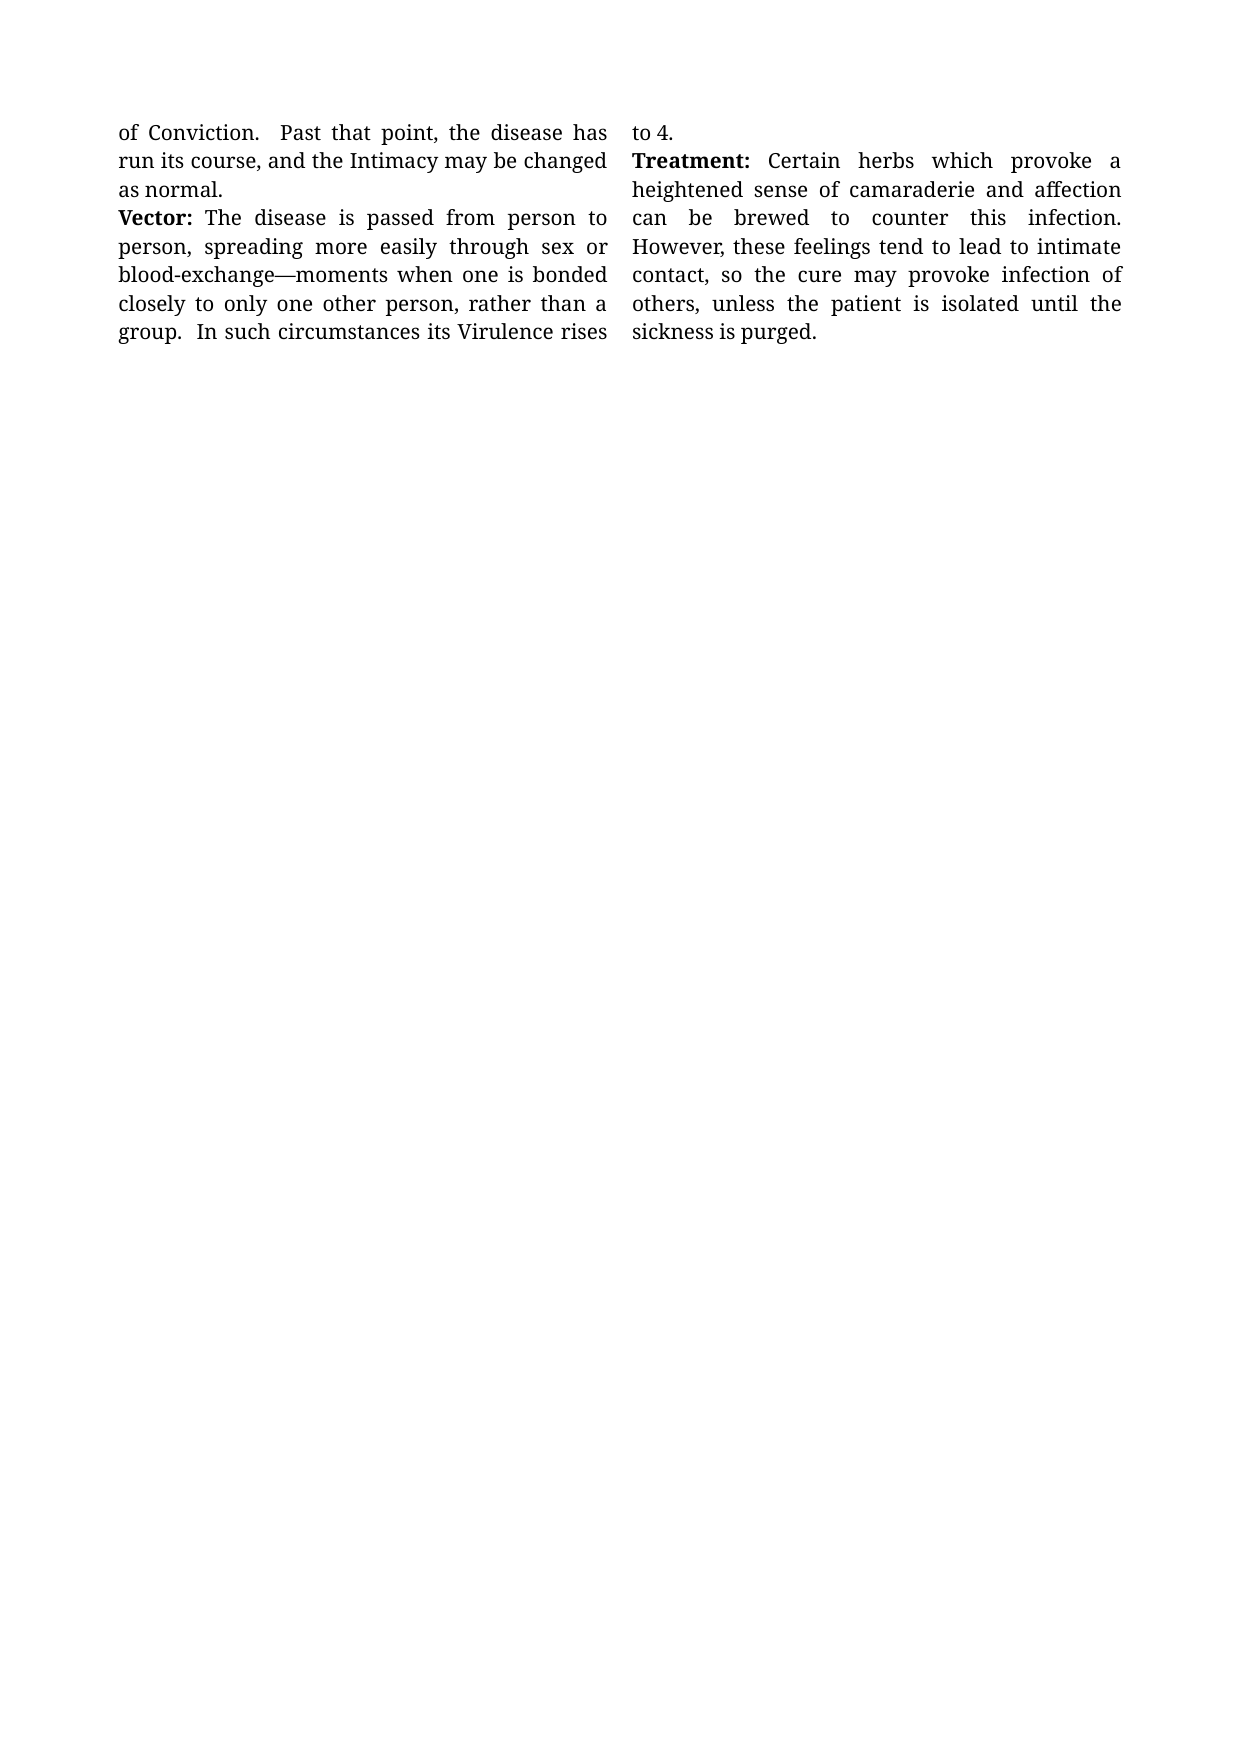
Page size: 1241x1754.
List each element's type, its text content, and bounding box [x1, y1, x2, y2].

text Treatment: Certain herbs which provoke a heightened sense of camaraderie and affection can be brewed to counter this infection. However, these feelings tend to lead to intimate contact, so the cure may provoke infection of others, unless the patient is isolated until the sickness is purged. [632, 147, 1122, 346]
text Vector: The disease is passed from person to person, spreading more easily through sex or blood-exchange—moments when one is bonded closely to only one other person, rather than a group. In such circumstances its Virulence rises [118, 203, 608, 346]
text to 4. [632, 118, 1122, 147]
text of Conviction. Past that point, the disease has run its course, and the Intimacy may be changed as normal. [118, 118, 608, 203]
